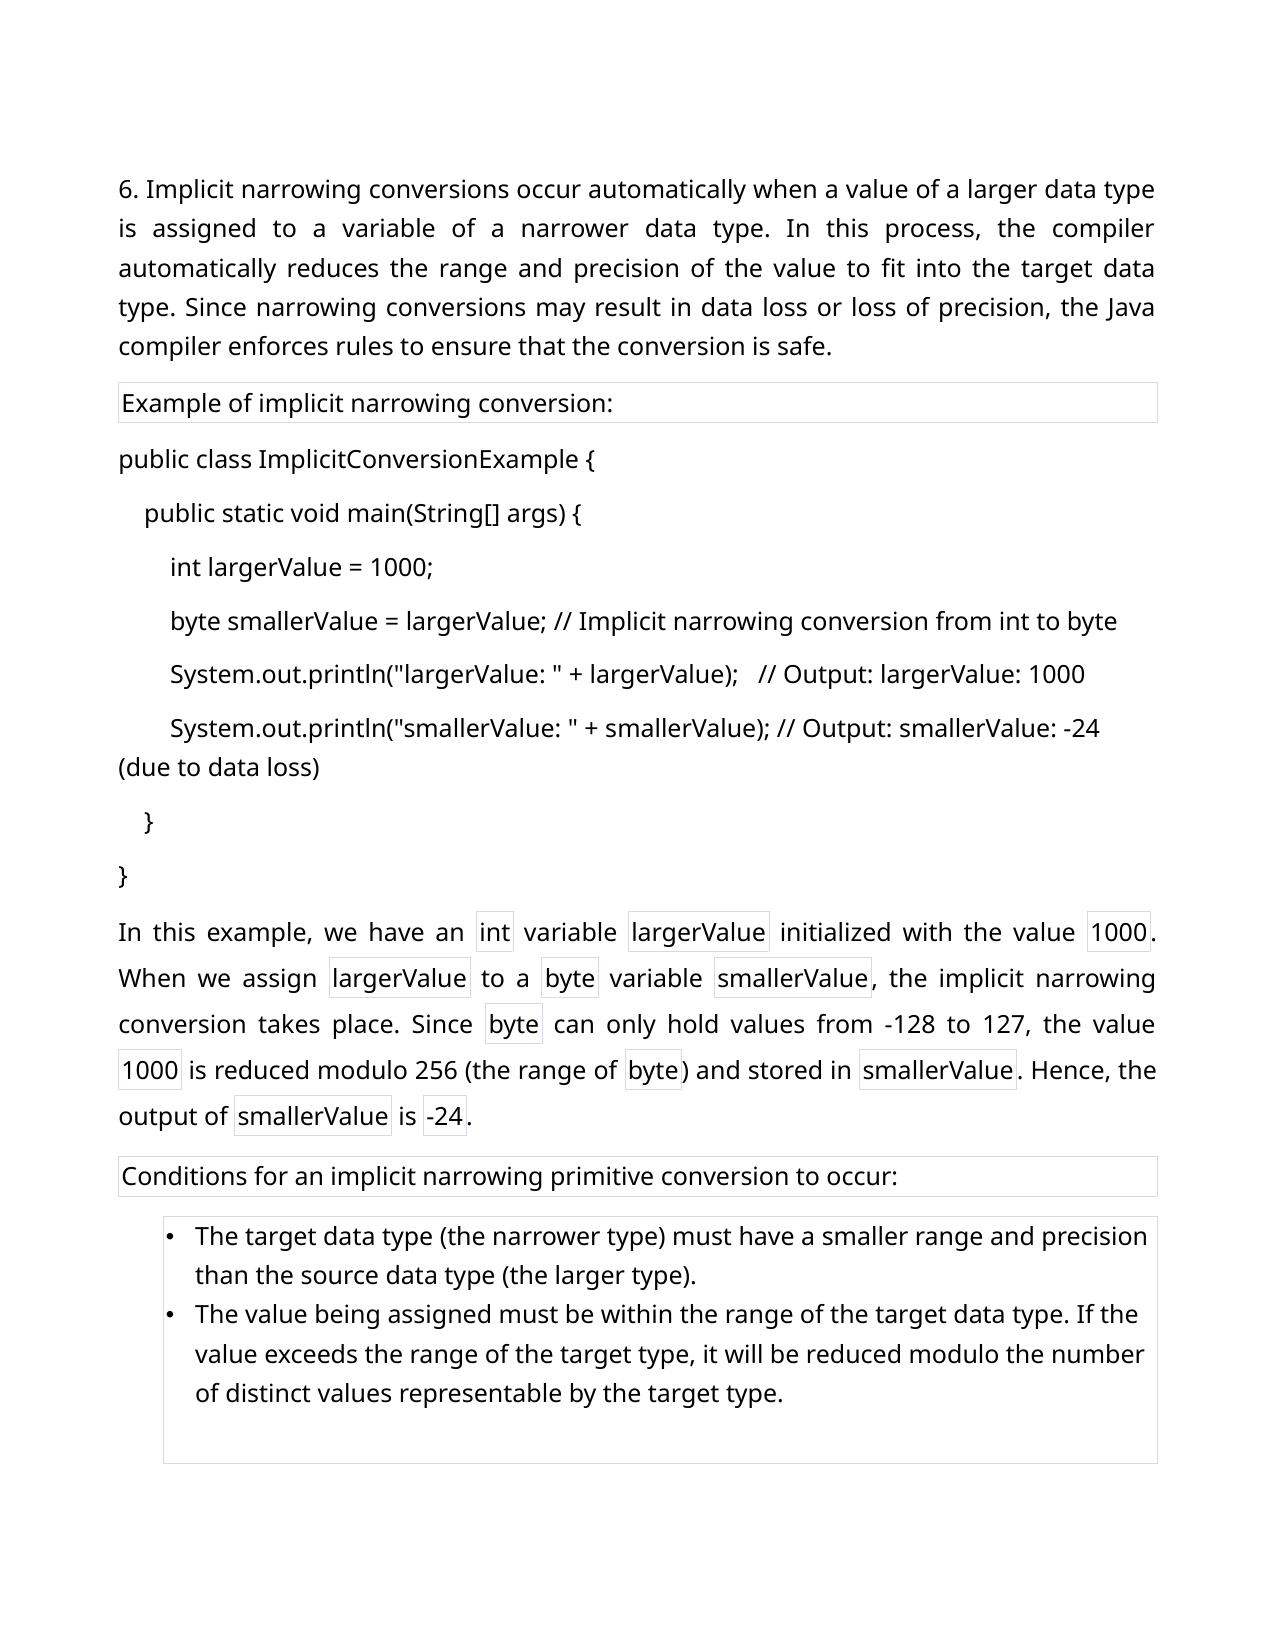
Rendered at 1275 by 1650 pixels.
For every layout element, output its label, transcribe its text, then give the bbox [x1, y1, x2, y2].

text byte smallerValue = largerValue; // Implicit narrowing conversion from int to byte [118, 603, 1157, 637]
text public static void main(String[] args) { [118, 496, 1157, 530]
text System.out.println("largerValue: " + largerValue); // Output: largerValue: 1000 [118, 657, 1157, 691]
text In this example, we have an int variable largerValue initialized with the value 1000. When we assign largerValue to a byte variable smallerValue, the implicit narrowing conversion takes place. Since byte can only hold values from -128 to 127, the value 1000 is reduced modulo 256 (the range of byte) and stored in smallerValue. Hence, the output of smallerValue is -24. [118, 911, 1157, 1136]
list The target data type (the narrower type) must have a smaller range and precision than the source data type (the larger type). [164, 1217, 1157, 1292]
text System.out.println("smallerValue: " + smallerValue); // Output: smallerValue: -24 (due to data loss) [118, 711, 1157, 784]
text Conditions for an implicit narrowing primitive conversion to occur: [119, 1157, 1157, 1196]
text } [118, 857, 1157, 892]
text int largerValue = 1000; [118, 549, 1157, 584]
text } [118, 804, 1157, 838]
list The value being assigned must be within the range of the target data type. If the value exceeds the range of the target type, it will be reduced modulo the number of distinct values representable by the target type. [164, 1294, 1157, 1409]
text Example of implicit narrowing conversion: [119, 383, 1157, 422]
text 6. Implicit narrowing conversions occur automatically when a value of a larger data type is assigned to a variable of a narrower data type. In this process, the compiler automatically reduces the range and precision of the value to fit into the target data type. Since narrowing conversions may result in data loss or loss of precision, the Java compiler enforces rules to ensure that the conversion is safe. [118, 172, 1157, 363]
text public class ImplicitConversionExample { [118, 442, 1157, 476]
